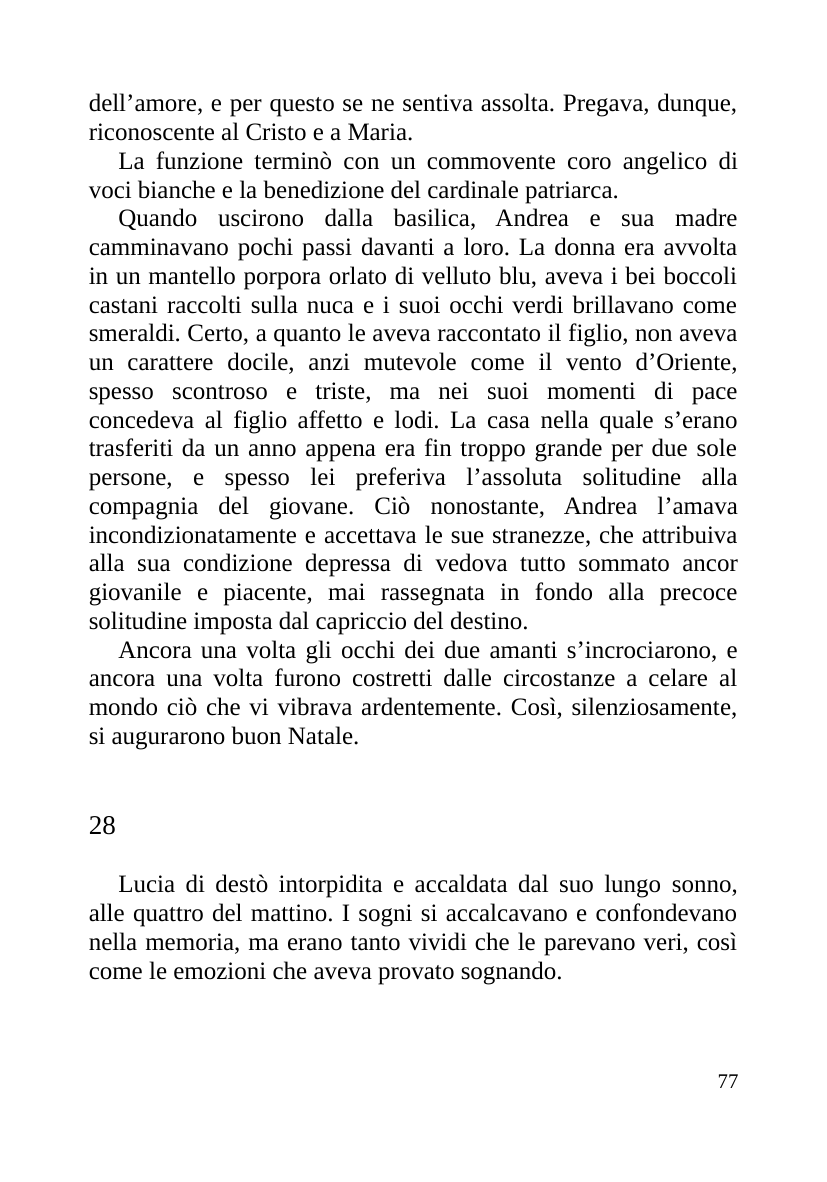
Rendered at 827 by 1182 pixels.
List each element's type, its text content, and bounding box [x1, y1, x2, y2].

text Ancora una volta gli occhi dei due amanti s’incrociarono, e ancora una volta furono costretti dalle circostanze a celare al mondo ciò che vi vibrava ardentemente. Così, silenziosamente, si augurarono buon Natale. [88, 635, 738, 750]
subtitle 28 [88, 809, 738, 840]
text La funzione terminò con un commovente coro angelico di voci bianche e la benedizione del cardinale patriarca. [88, 146, 738, 203]
text Quando uscirono dalla basilica, Andrea e sua madre camminavano pochi passi davanti a loro. La donna era avvolta in un mantello porpora orlato di velluto blu, aveva i bei boccoli castani raccolti sulla nuca e i suoi occhi verdi brillavano come smeraldi. Certo, a quanto le aveva raccontato il figlio, non aveva un carattere docile, anzi mutevole come il vento d’Oriente, spesso scontroso e triste, ma nei suoi momenti di pace concedeva al figlio affetto e lodi. La casa nella quale s’erano trasferiti da un anno appena era fin troppo grande per due sole persone, e spesso lei preferiva l’assoluta solitudine alla compagnia del giovane. Ciò nonostante, Andrea l’amava incondizionatamente e accettava le sue stranezze, che attribuiva alla sua condizione depressa di vedova tutto sommato ancor giovanile e piacente, mai rassegnata in fondo alla precoce solitudine imposta dal capriccio del destino. [88, 203, 738, 635]
text dell’amore, e per questo se ne sentiva assolta. Pregava, dunque, riconoscente al Cristo e a Maria. [88, 88, 738, 146]
text Lucia di destò intorpidita e accaldata dal suo lungo sonno, alle quattro del mattino. I sogni si accalcavano e confondevano nella memoria, ma erano tanto vividi che le parevano veri, così come le emozioni che aveva provato sognando. [88, 869, 738, 984]
